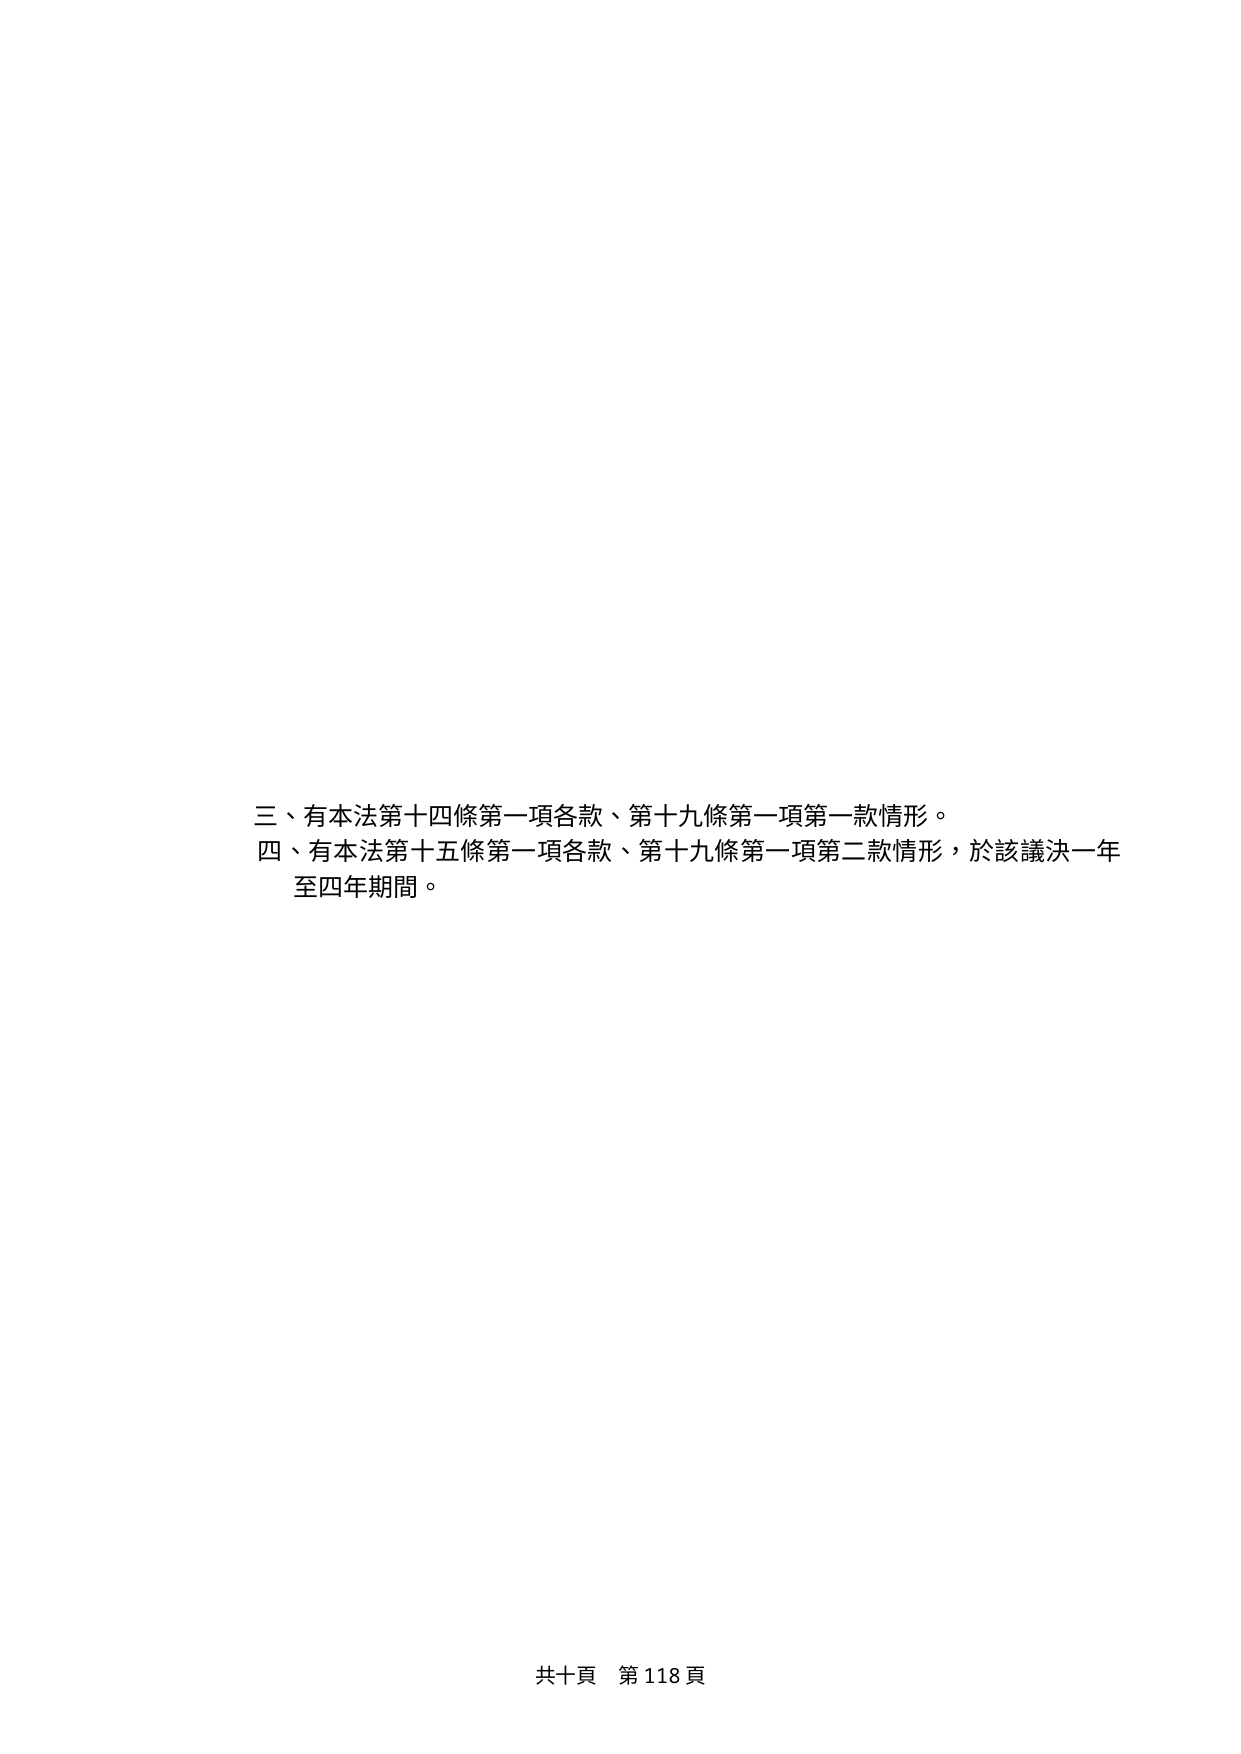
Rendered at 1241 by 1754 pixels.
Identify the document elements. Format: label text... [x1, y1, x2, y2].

text 三、有本法第十四條第一項各款、第十九條第一項第一款情形。 [118, 797, 1122, 832]
text 四、有本法第十五條第一項各款、第十九條第一項第二款情形，於該議決一年至四年期間。 [118, 832, 1122, 903]
